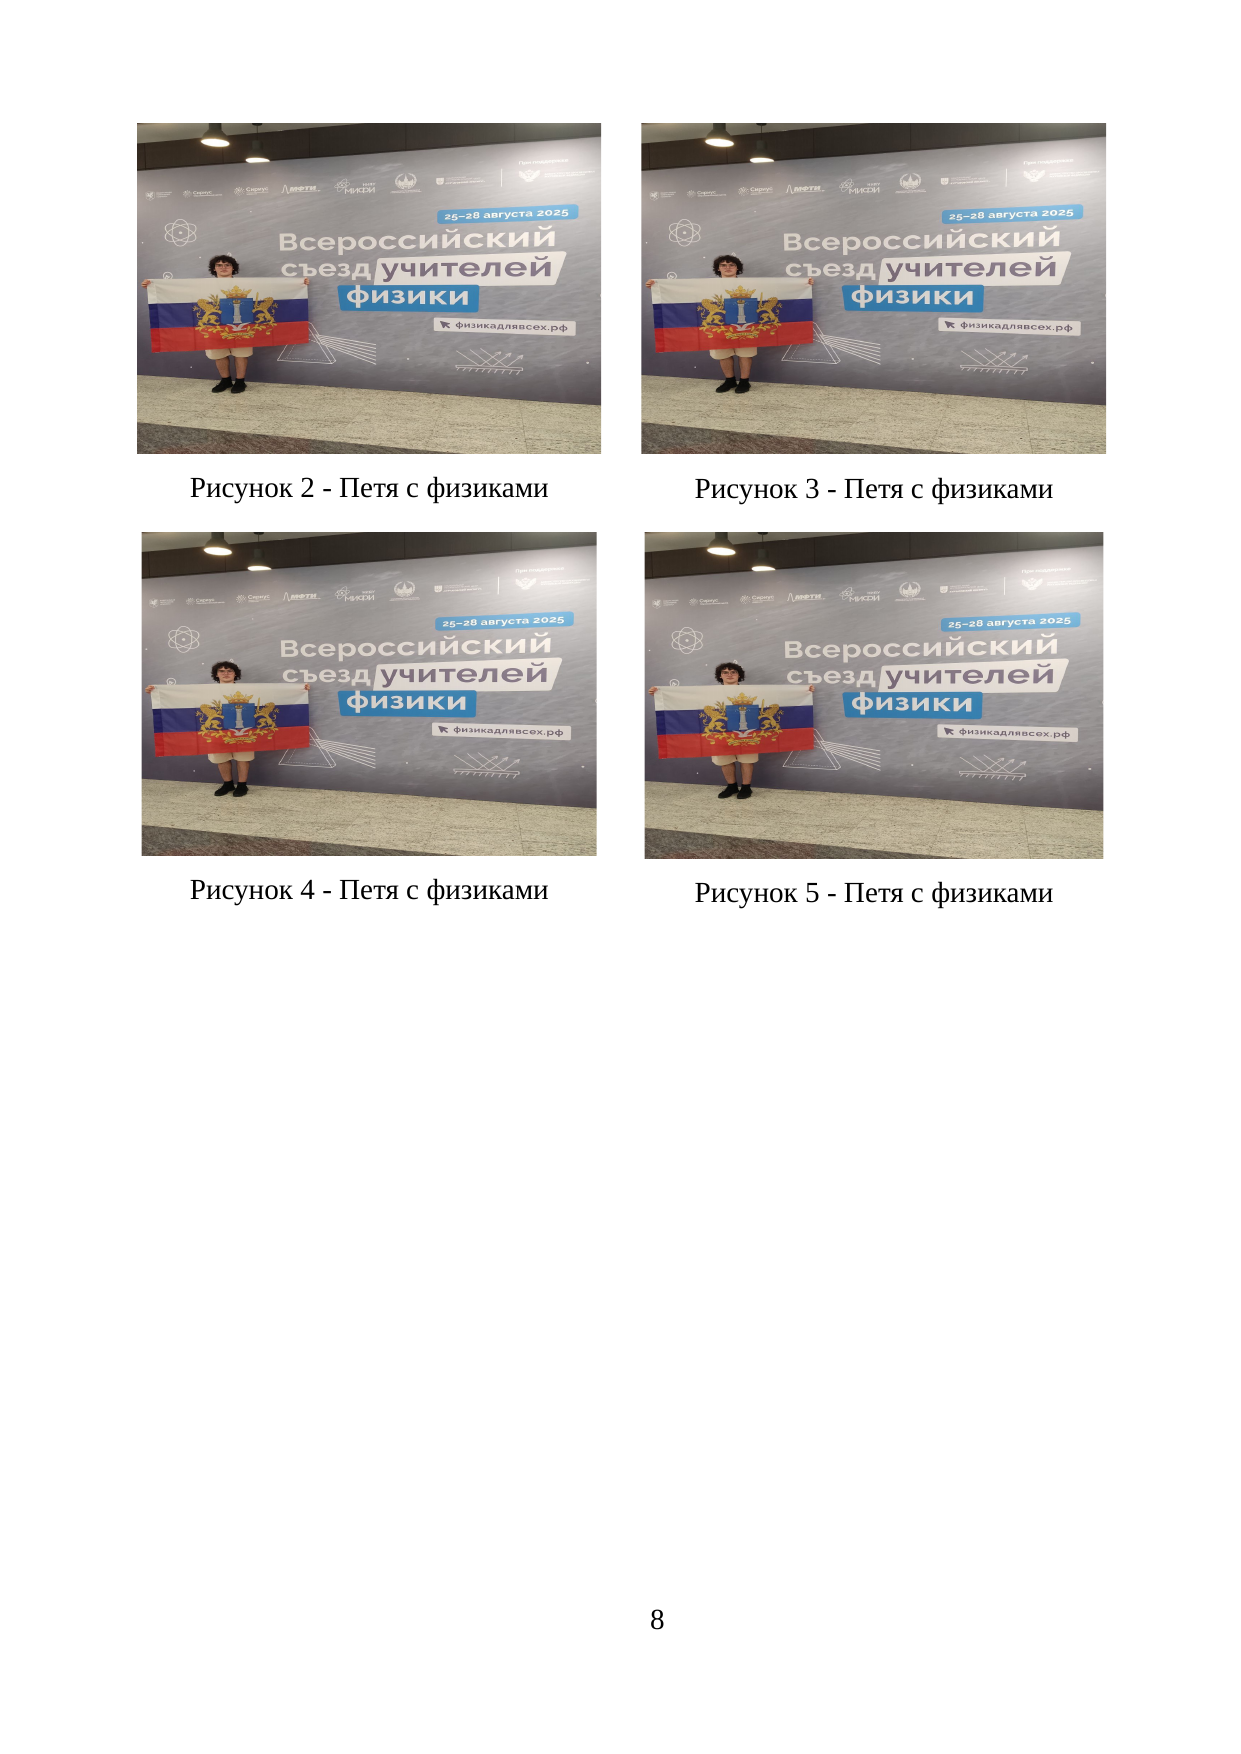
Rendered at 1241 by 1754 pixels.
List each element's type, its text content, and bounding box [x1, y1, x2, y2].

picture [641, 123, 1107, 454]
picture [137, 123, 602, 454]
table_header Рисунок 3 - Петя с физиками [620, 118, 1128, 527]
table_cell Рисунок 4 - Петя с физиками [118, 527, 620, 931]
table_cell Рисунок 5 - Петя с физиками [620, 527, 1128, 931]
picture [141, 532, 597, 856]
picture [644, 532, 1104, 859]
table_header Рисунок 2 - Петя с физиками [118, 118, 620, 527]
